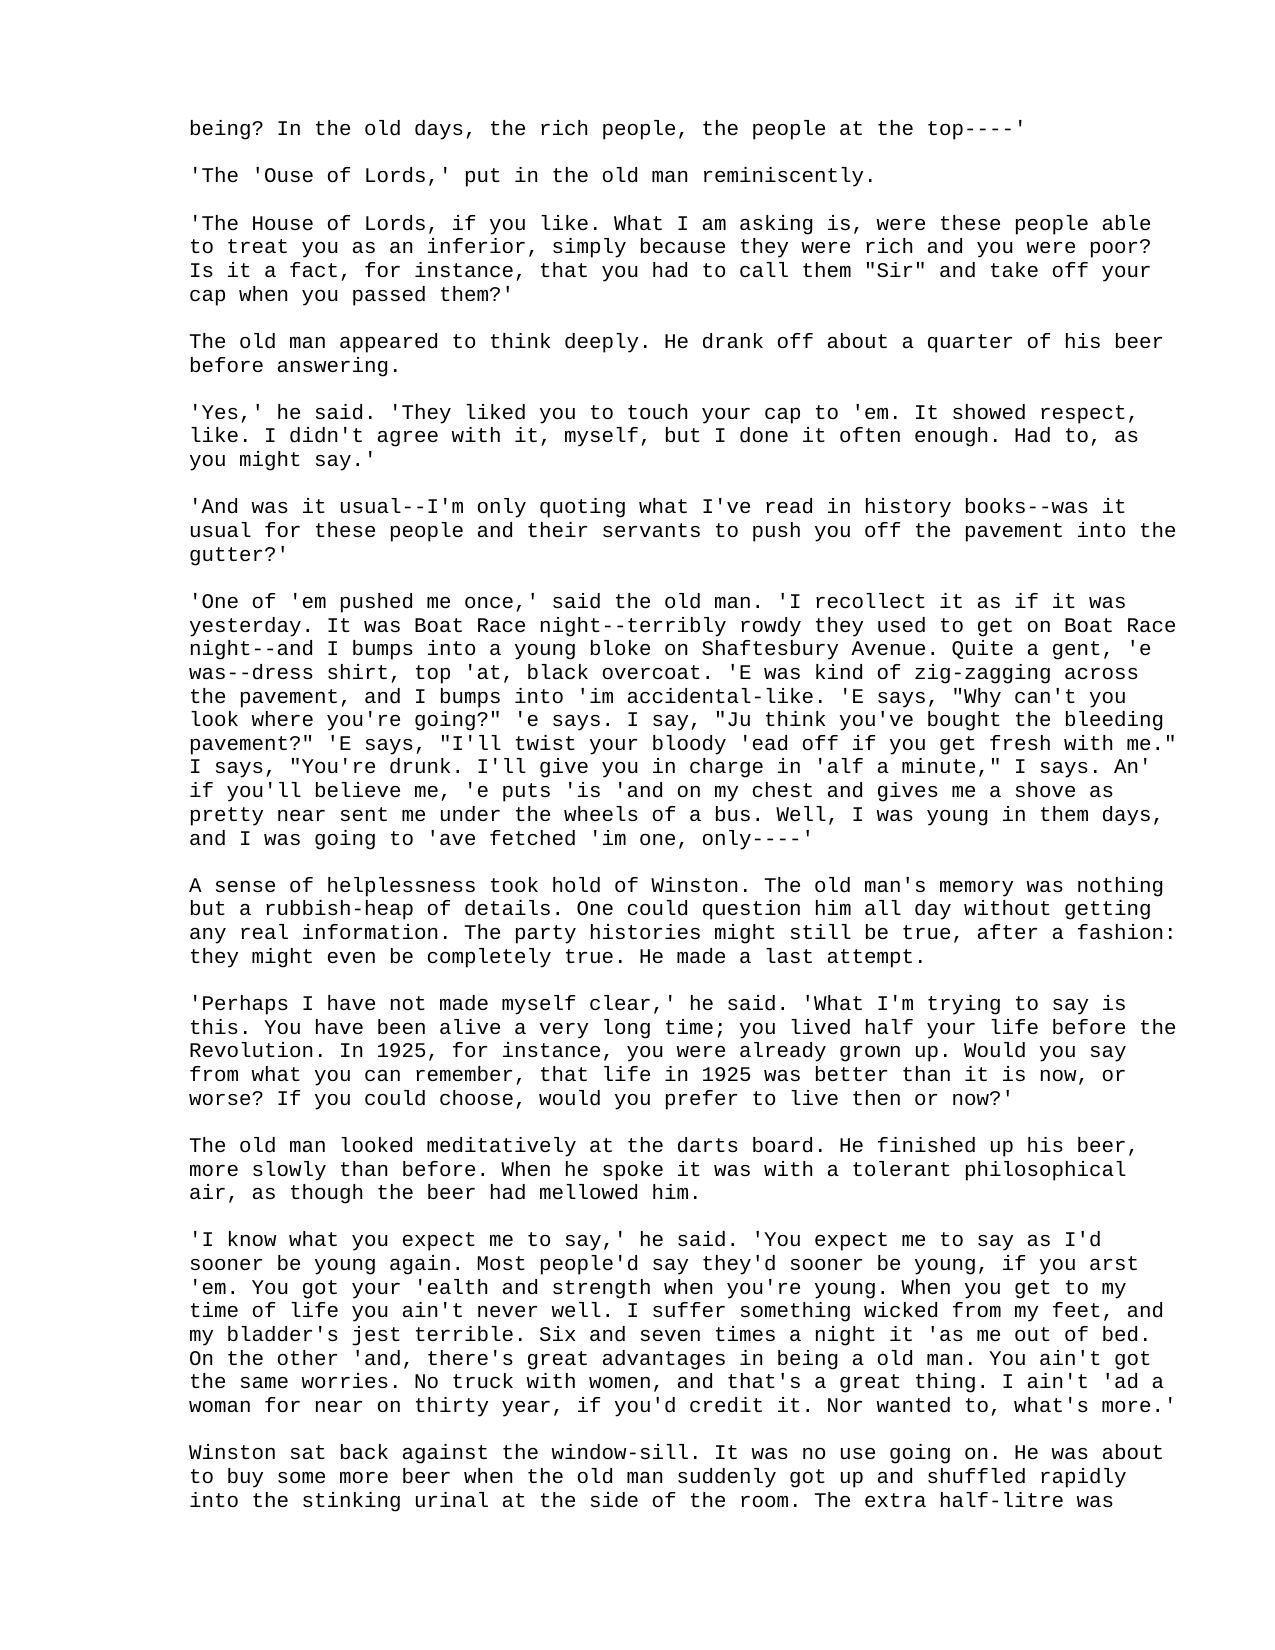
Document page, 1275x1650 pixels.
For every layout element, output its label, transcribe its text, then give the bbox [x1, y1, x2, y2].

text being? In the old days, the rich people, the people at the top----' 'The 'Ouse of Lords,' put in the old man reminiscently. 'The House of Lords, if you like. What I am asking is, were these people able to treat you as an inferior, simply because they were rich and you were poor? Is it a fact, for instance, that you had to call them "Sir" and take off your cap when you passed them?' The old man appeared to think deeply. He drank off about a quarter of his beer before answering. 'Yes,' he said. 'They liked you to touch your cap to 'em. It showed respect, like. I didn't agree with it, myself, but I done it often enough. Had to, as you might say.' 'And was it usual--I'm only quoting what I've read in history books--was it usual for these people and their servants to push you off the pavement into the gutter?' 'One of 'em pushed me once,' said the old man. 'I recollect it as if it was yesterday. It was Boat Race night--terribly rowdy they used to get on Boat Race night--and I bumps into a young bloke on Shaftesbury Avenue. Quite a gent, 'e was--dress shirt, top 'at, black overcoat. 'E was kind of zig-zagging across the pavement, and I bumps into 'im accidental-like. 'E says, "Why can't you look where you're going?" 'e says. I say, "Ju think you've bought the bleeding pavement?" 'E says, "I'll twist your bloody 'ead off if you get fresh with me." I says, "You're drunk. I'll give you in charge in 'alf a minute," I says. An' if you'll believe me, 'e puts 'is 'and on my chest and gives me a shove as pretty near sent me under the wheels of a bus. Well, I was young in them days, and I was going to 'ave fetched 'im one, only----' A sense of helplessness took hold of Winston. The old man's memory was nothing but a rubbish-heap of details. One could question him all day without getting any real information. The party histories might still be true, after a fashion: they might even be completely true. He made a last attempt. 'Perhaps I have not made myself clear,' he said. 'What I'm trying to say is this. You have been alive a very long time; you lived half your life before the Revolution. In 1925, for instance, you were already grown up. Would you say from what you can remember, that life in 1925 was better than it is now, or worse? If you could choose, would you prefer to live then or now?' The old man looked meditatively at the darts board. He finished up his beer, more slowly than before. When he spoke it was with a tolerant philosophical air, as though the beer had mellowed him. 'I know what you expect me to say,' he said. 'You expect me to say as I'd sooner be young again. Most people'd say they'd sooner be young, if you arst 'em. You got your 'ealth and strength when you're young. When you get to my time of life you ain't never well. I suffer something wicked from my feet, and my bladder's jest terrible. Six and seven times a night it 'as me out of bed. On the other 'and, there's great advantages in being a old man. You ain't got the same worries. No truck with women, and that's a great thing. I ain't 'ad a woman for near on thirty year, if you'd credit it. Nor wanted to, what's more.' Winston sat back against the window-sill. It was no use going on. He was about to buy some more beer when the old man suddenly got up and shuffled rapidly into the stinking urinal at the side of the room. The extra half-litre was [189, 118, 1185, 1513]
